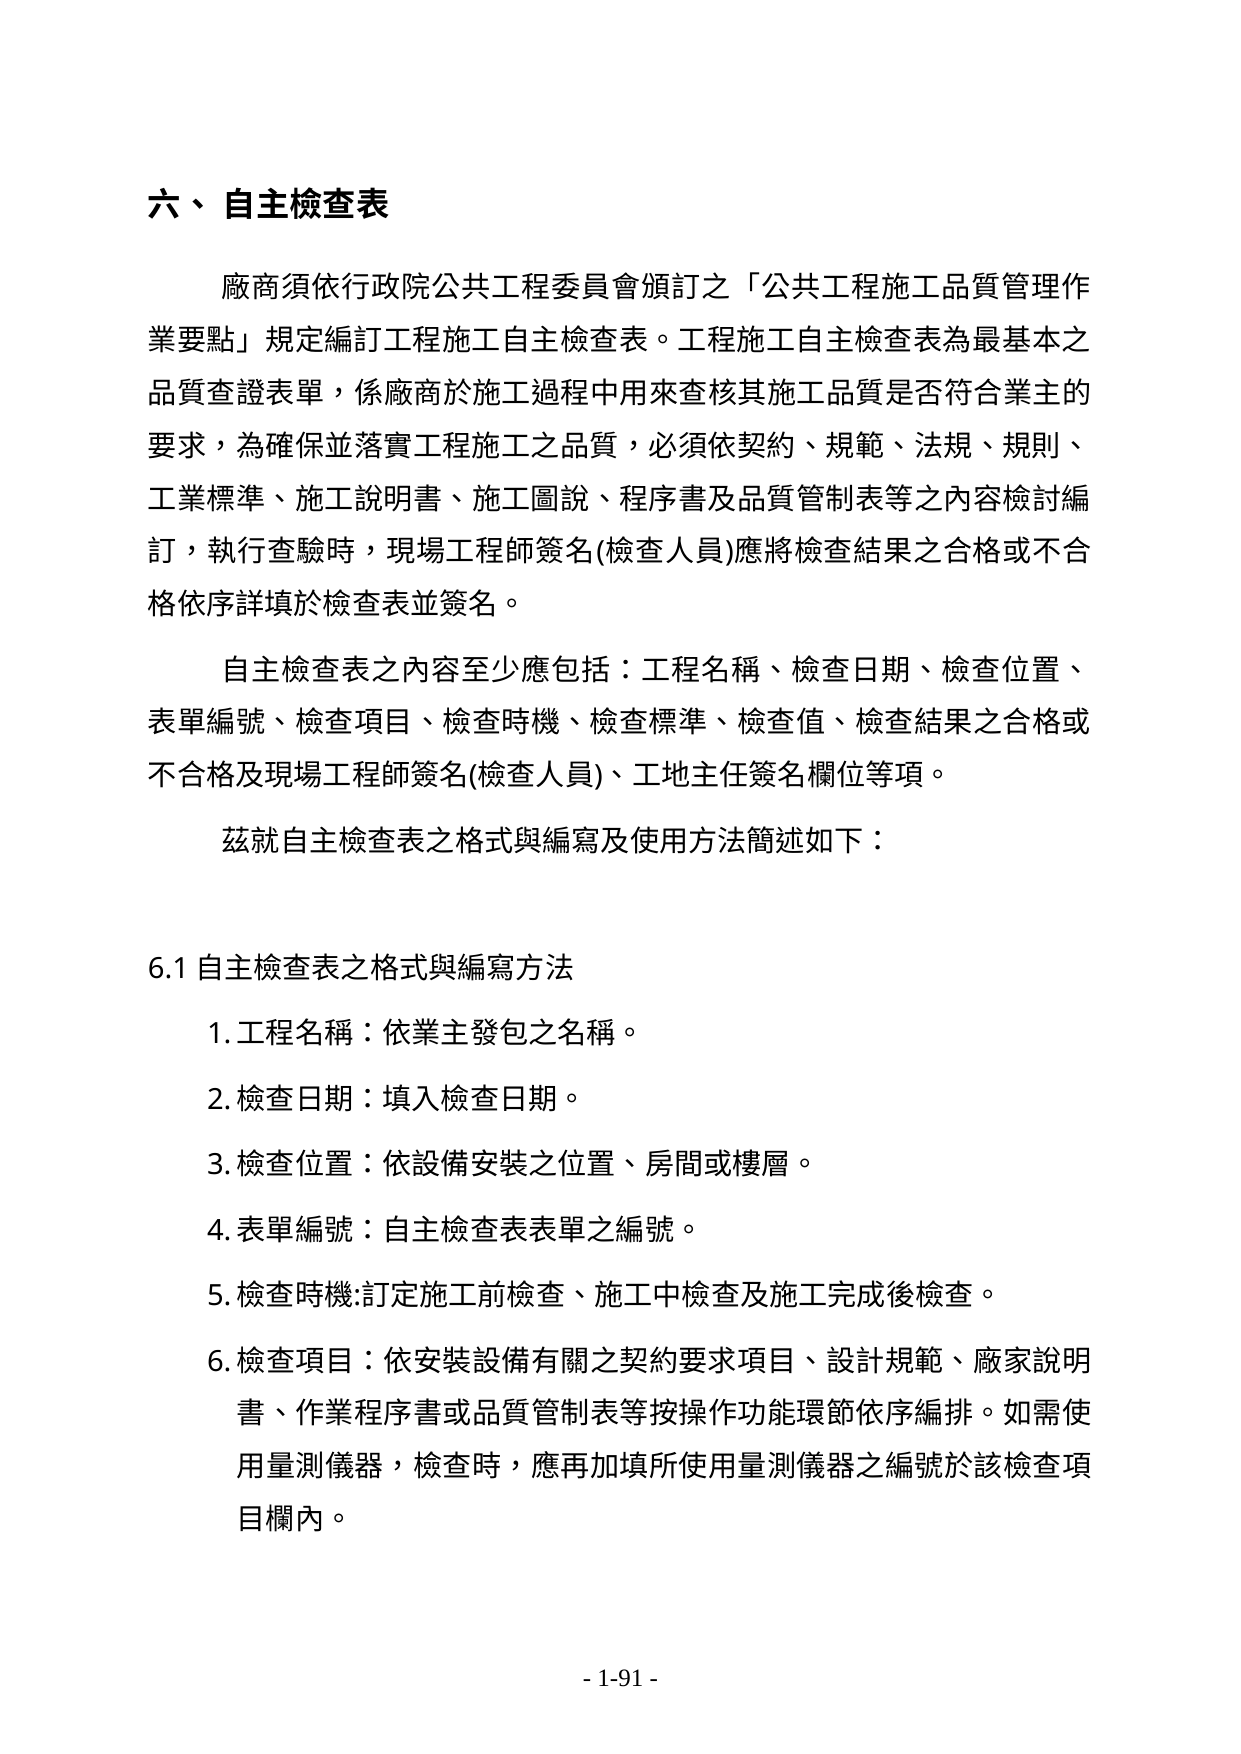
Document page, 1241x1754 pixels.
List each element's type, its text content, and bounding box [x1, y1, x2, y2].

subtitle 6. 檢查項目：依安裝設備有關之契約要求項目、設計規範、廠家說明書、作業程序書或品質管制表等按操作功能環節依序編排。如需使用量測儀器，檢查時，應再加填所使用量測儀器之編號於該檢查項目欄內。 [207, 1337, 1092, 1538]
subtitle 1. 工程名稱：依業主發包之名稱。 [207, 1010, 1092, 1052]
subtitle 2. 檢查日期：填入檢查日期。 [207, 1076, 1092, 1118]
subtitle 3. 檢查位置：依設備安裝之位置、房間或樓層。 [207, 1141, 1092, 1183]
subtitle 4. 表單編號：自主檢查表表單之編號。 [207, 1206, 1092, 1249]
subtitle 自主檢查表 [148, 164, 1092, 239]
subtitle 6.1自主檢查表之格式與編寫方法 [148, 945, 1092, 987]
text 茲就自主檢查表之格式與編寫及使用方法簡述如下： [148, 817, 1092, 859]
text 廠商須依行政院公共工程委員會頒訂之「公共工程施工品質管理作業要點」規定編訂工程施工自主檢查表。工程施工自主檢查表為最基本之品質查證表單，係廠商於施工過程中用來查核其施工品質是否符合業主的要求，為確保並落實工程施工之品質，必須依契約、規範、法規、規則、工業標準、施工說明書、施工圖說、程序書及品質管制表等之內容檢討編訂，執行查驗時，現場工程師簽名(檢查人員)應將檢查結果之合格或不合格依序詳填於檢查表並簽名。 [148, 264, 1092, 623]
subtitle 5. 檢查時機:訂定施工前檢查、施工中檢查及施工完成後檢查。 [207, 1272, 1092, 1314]
text 自主檢查表之內容至少應包括：工程名稱、檢查日期、檢查位置、表單編號、檢查項目、檢查時機、檢查標準、檢查值、檢查結果之合格或不合格及現場工程師簽名(檢查人員)、工地主任簽名欄位等項。 [148, 646, 1092, 794]
